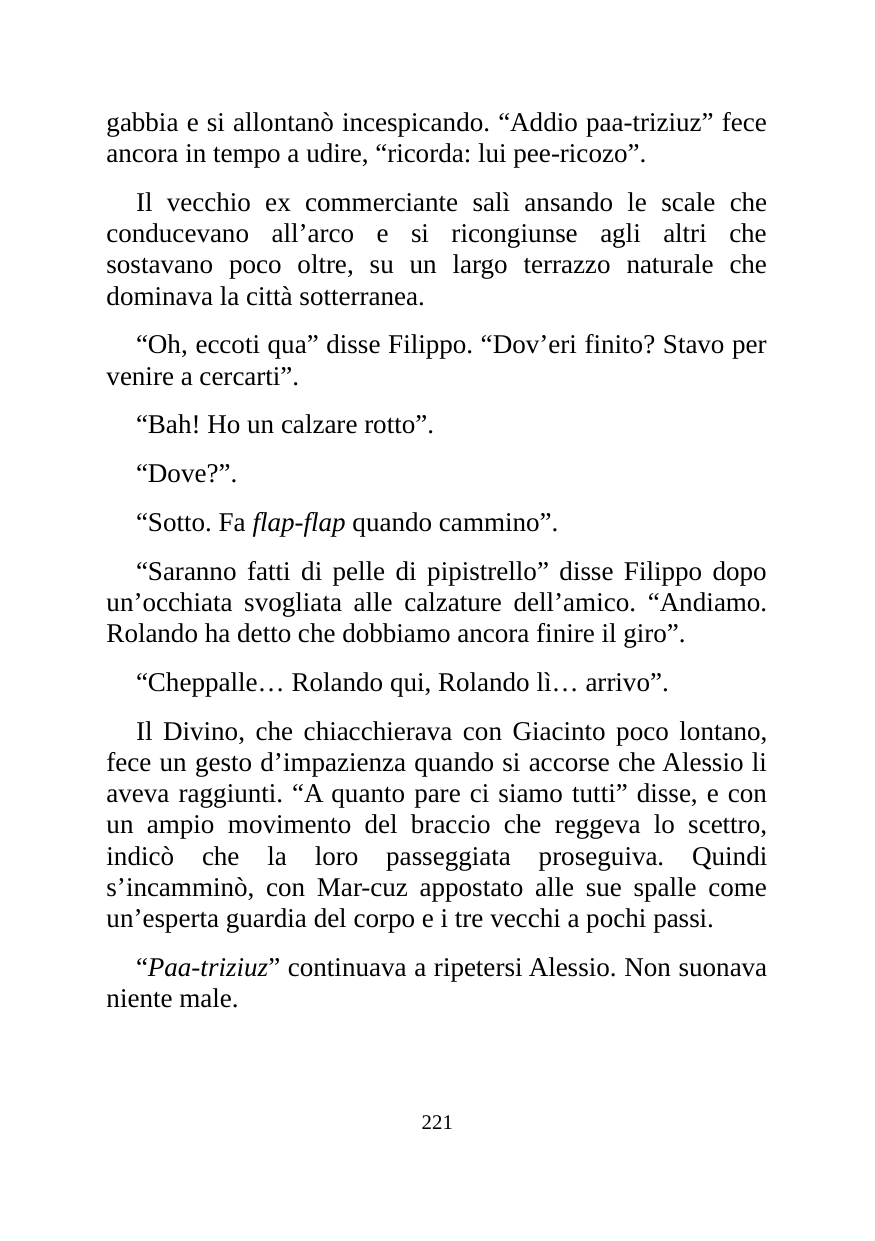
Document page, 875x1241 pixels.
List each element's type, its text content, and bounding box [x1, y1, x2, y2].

text “Paa-triziuz” continuava a ripetersi Alessio. Non suonava niente male. [106, 951, 768, 1013]
text Il Divino, che chiacchierava con Giacinto poco lontano, fece un gesto d’impazienza quando si accorse che Alessio li aveva raggiunti. “A quanto pare ci siamo tutti” disse, e con un ampio movimento del braccio che reggeva lo scettro, indicò che la loro passeggiata proseguiva. Quindi s’incamminò, con Mar-cuz appostato alle sue spalle come un’esperta guardia del corpo e i tre vecchi a pochi passi. [106, 715, 768, 933]
text “Saranno fatti di pelle di pipistrello” disse Filippo dopo un’occhiata svogliata alle calzature dell’amico. “Andiamo. Rolando ha detto che dobbiamo ancora finire il giro”. [106, 555, 768, 648]
text “Oh, eccoti qua” disse Filippo. “Dov’eri finito? Stavo per venire a cercarti”. [106, 328, 768, 391]
text Il vecchio ex commerciante salì ansando le scale che conducevano all’arco e si ricongiunse agli altri che sostavano poco oltre, su un largo terrazzo naturale che dominava la città sotterranea. [106, 186, 768, 311]
text “Sotto. Fa flap-flap quando cammino”. [106, 506, 768, 537]
text “Cheppalle… Rolando qui, Rolando lì… arrivo”. [106, 666, 768, 697]
text “Bah! Ho un calzare rotto”. [106, 408, 768, 440]
text “Dove?”. [106, 457, 768, 488]
text gabbia e si allontanò incespicando. “Addio paa-triziuz” fece ancora in tempo a udire, “ricorda: lui pee-ricozo”. [106, 106, 768, 168]
